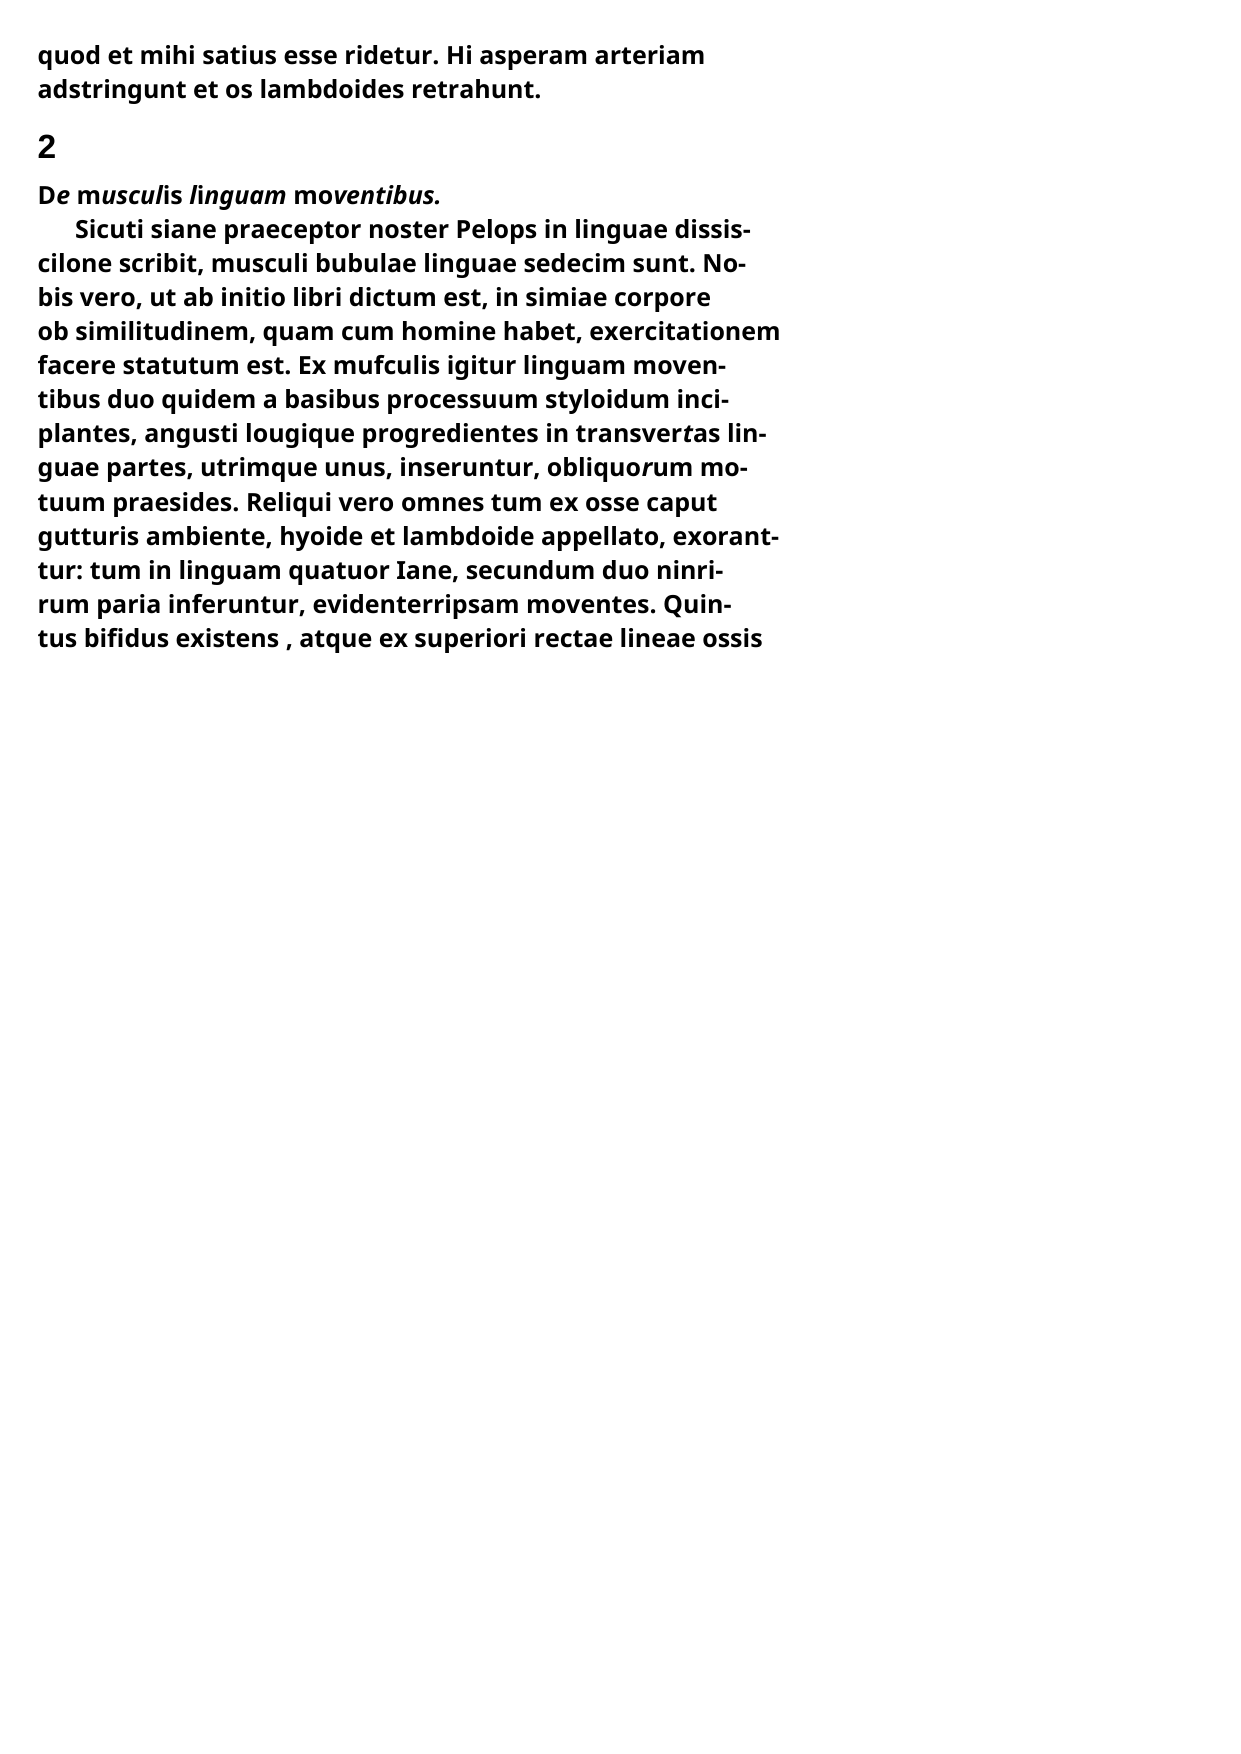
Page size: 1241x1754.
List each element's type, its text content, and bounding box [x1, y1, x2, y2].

text De musculis linguam moventibus. [37, 178, 1203, 212]
text quod et mihi satius esse ridetur. Hi asperam arteriam adstringunt et os lambdoides retrahunt. [37, 37, 1203, 106]
subtitle 2 [37, 126, 1203, 165]
text Sicuti siane praeceptor noster Pelops in linguae dissis- cilone scribit, musculi bubulae linguae sedecim sunt. No- bis vero, ut ab initio libri dictum est, in simiae corpore ob similitudinem, quam cum homine habet, exercitationem facere statutum est. Ex mufculis igitur linguam moven- tibus duo quidem a basibus processuum styloidum inci- plantes, angusti lougique progredientes in transvertas lin- guae partes, utrimque unus, inseruntur, obliquorum mo- tuum praesides. Reliqui vero omnes tum ex osse caput gutturis ambiente, hyoide et lambdoide appellato, exorant- tur: tum in linguam quatuor Iane, secundum duo ninri- rum paria inferuntur, evidenterripsam moventes. Quin- tus bifidus existens , atque ex superiori rectae lineae ossis [37, 212, 1203, 654]
